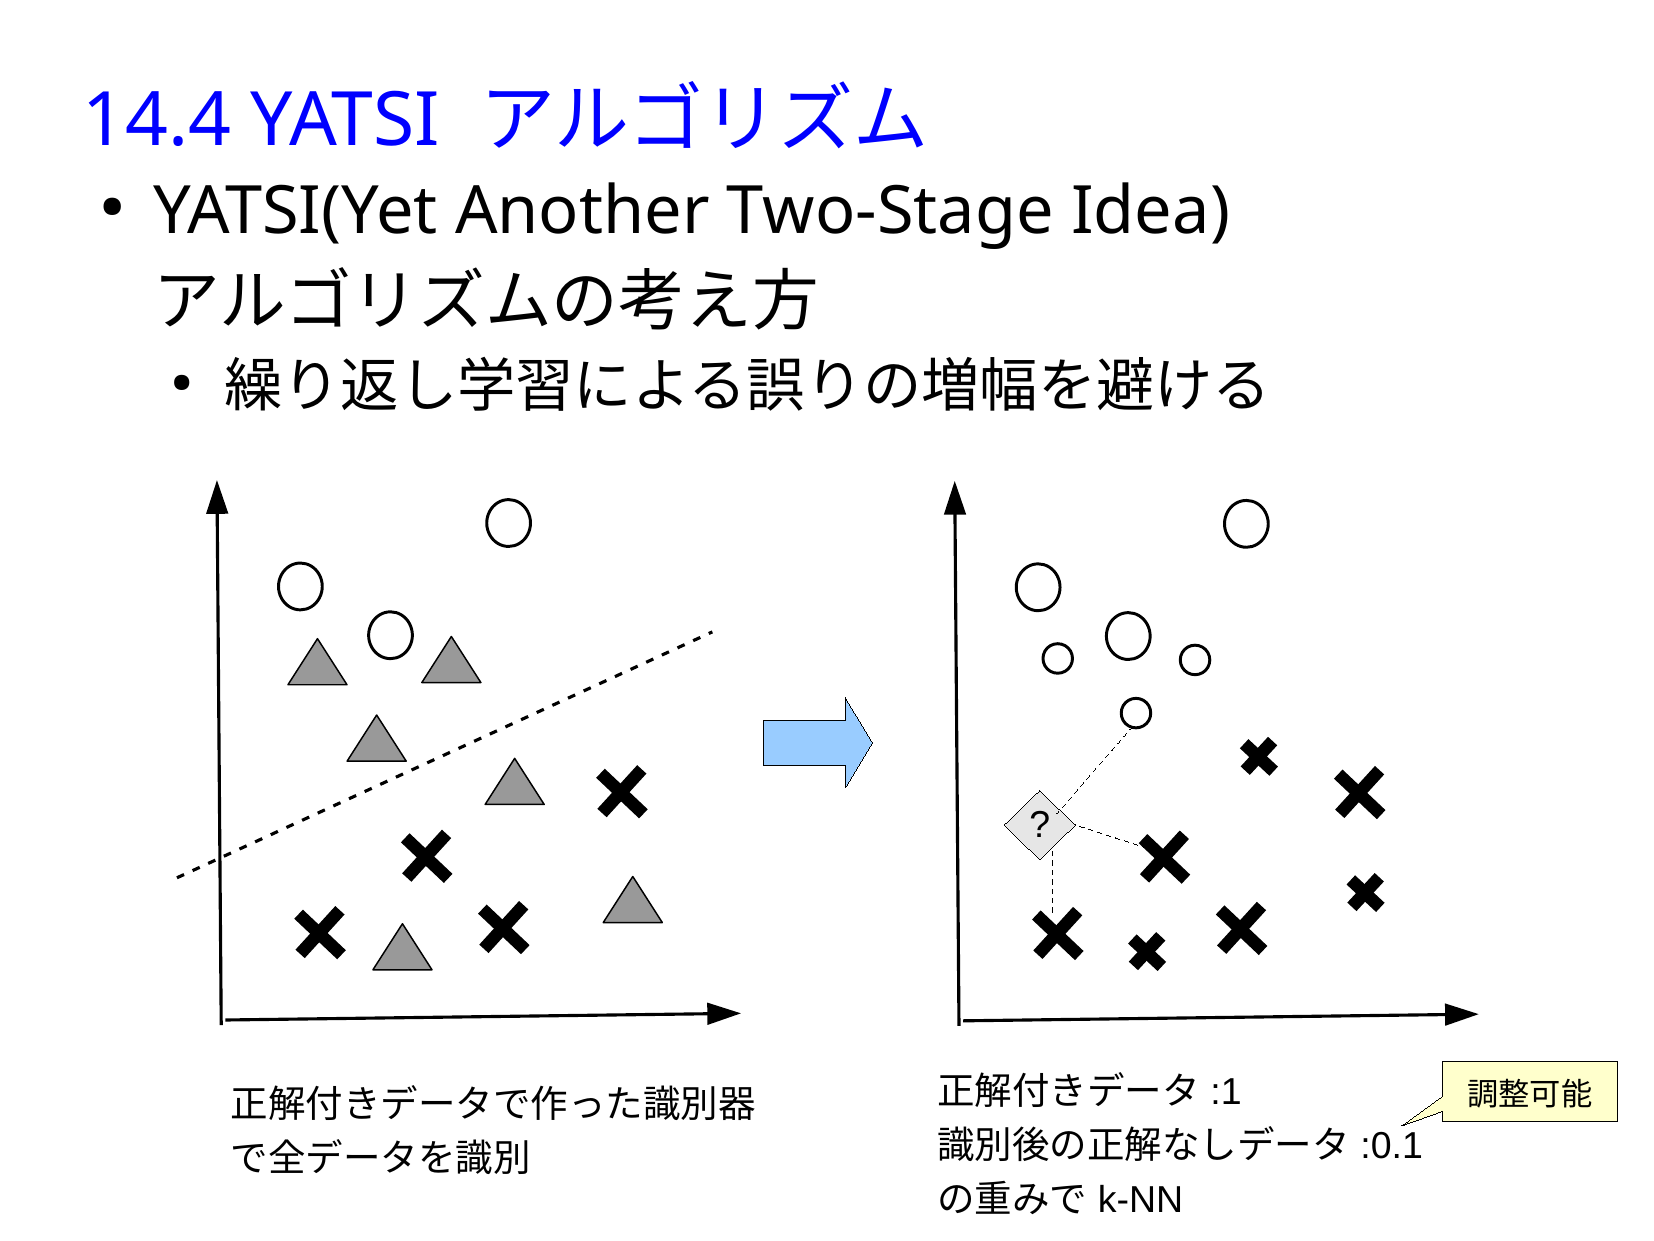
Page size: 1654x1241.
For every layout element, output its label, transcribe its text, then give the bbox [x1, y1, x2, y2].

list YATSI(Yet Another Two-Stage Idea) アルゴリズムの考え方 繰り返し学習による誤りの増幅を避ける [82, 162, 1593, 1059]
text_box [763, 697, 873, 788]
text_box [347, 715, 407, 762]
text_box [485, 758, 545, 805]
text_box 調整可能 [1401, 1061, 1618, 1126]
text_box [421, 636, 481, 683]
text_box ? [1004, 790, 1076, 860]
title 14.4 YATSI アルゴリズム [82, 49, 1571, 162]
text_box [287, 638, 348, 685]
text_box 正解付きデータ:1 識別後の正解なしデータ:0.1 の重みでk-NN [922, 1053, 1439, 1237]
text_box [603, 876, 663, 923]
text_box 正解付きデータで作った識別器 で全データを識別 [215, 1066, 771, 1194]
text_box [372, 923, 432, 970]
